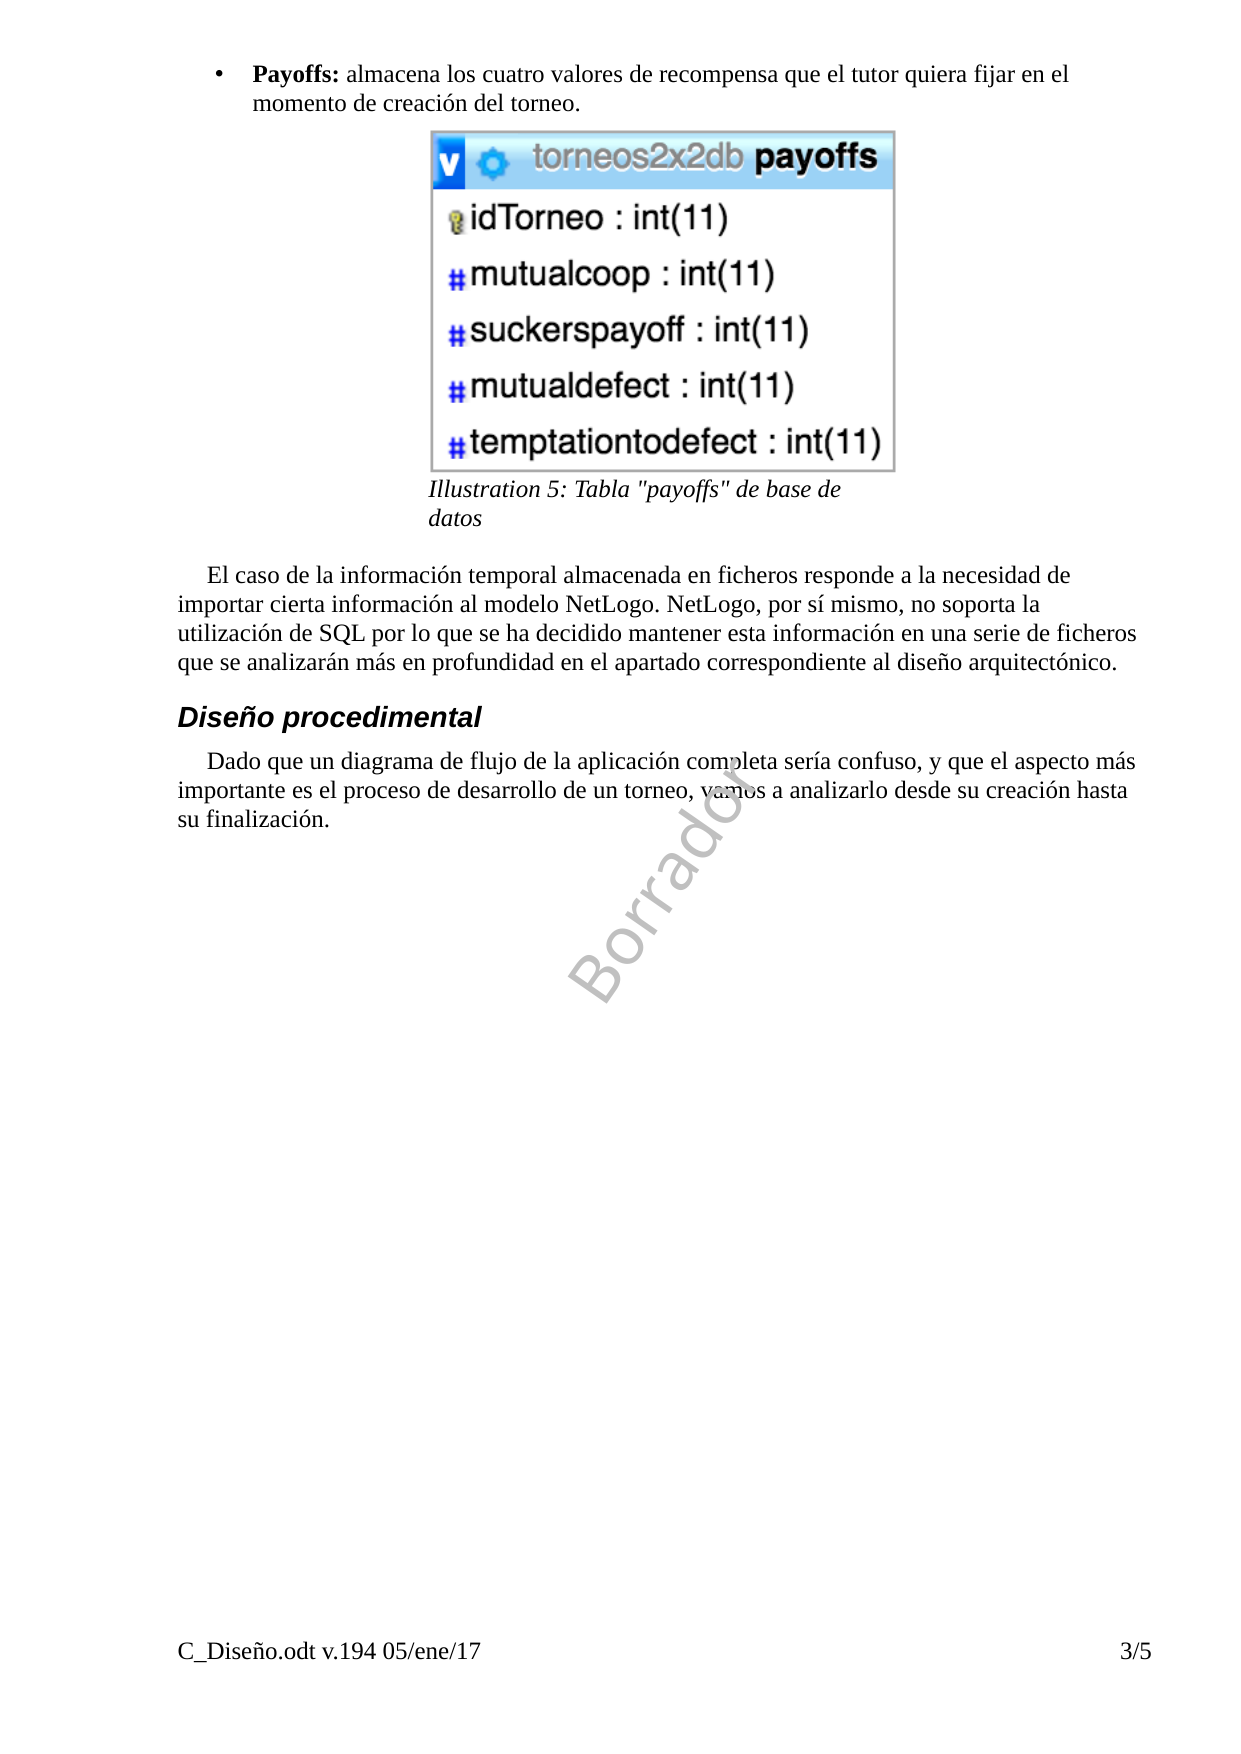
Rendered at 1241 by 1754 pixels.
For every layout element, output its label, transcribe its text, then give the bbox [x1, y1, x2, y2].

picture [428, 129, 901, 475]
text El caso de la información temporal almacenada en ficheros responde a la necesidad de importar cierta información al modelo NetLogo. NetLogo, por sí mismo, no soporta la utilización de SQL por lo que se ha decidido mantener esta información en una serie de ficheros que se analizarán más en profundidad en el apartado correspondiente al diseño arquitectónico. [177, 560, 1152, 675]
list Payoffs: almacena los cuatro valores de recompensa que el tutor quiera fijar en el momento de creación del torneo. [215, 59, 1152, 117]
text Dado que un diagrama de flujo de la aplicación completa sería confuso, y que el aspecto más importante es el proceso de desarrollo de un torneo, vamos a analizarlo desde su creación hasta su finalización. [177, 746, 1152, 833]
text Illustration 5: Tabla "payoffs" de base de datos [428, 475, 901, 532]
subtitle Diseño procedimental [177, 700, 1152, 734]
